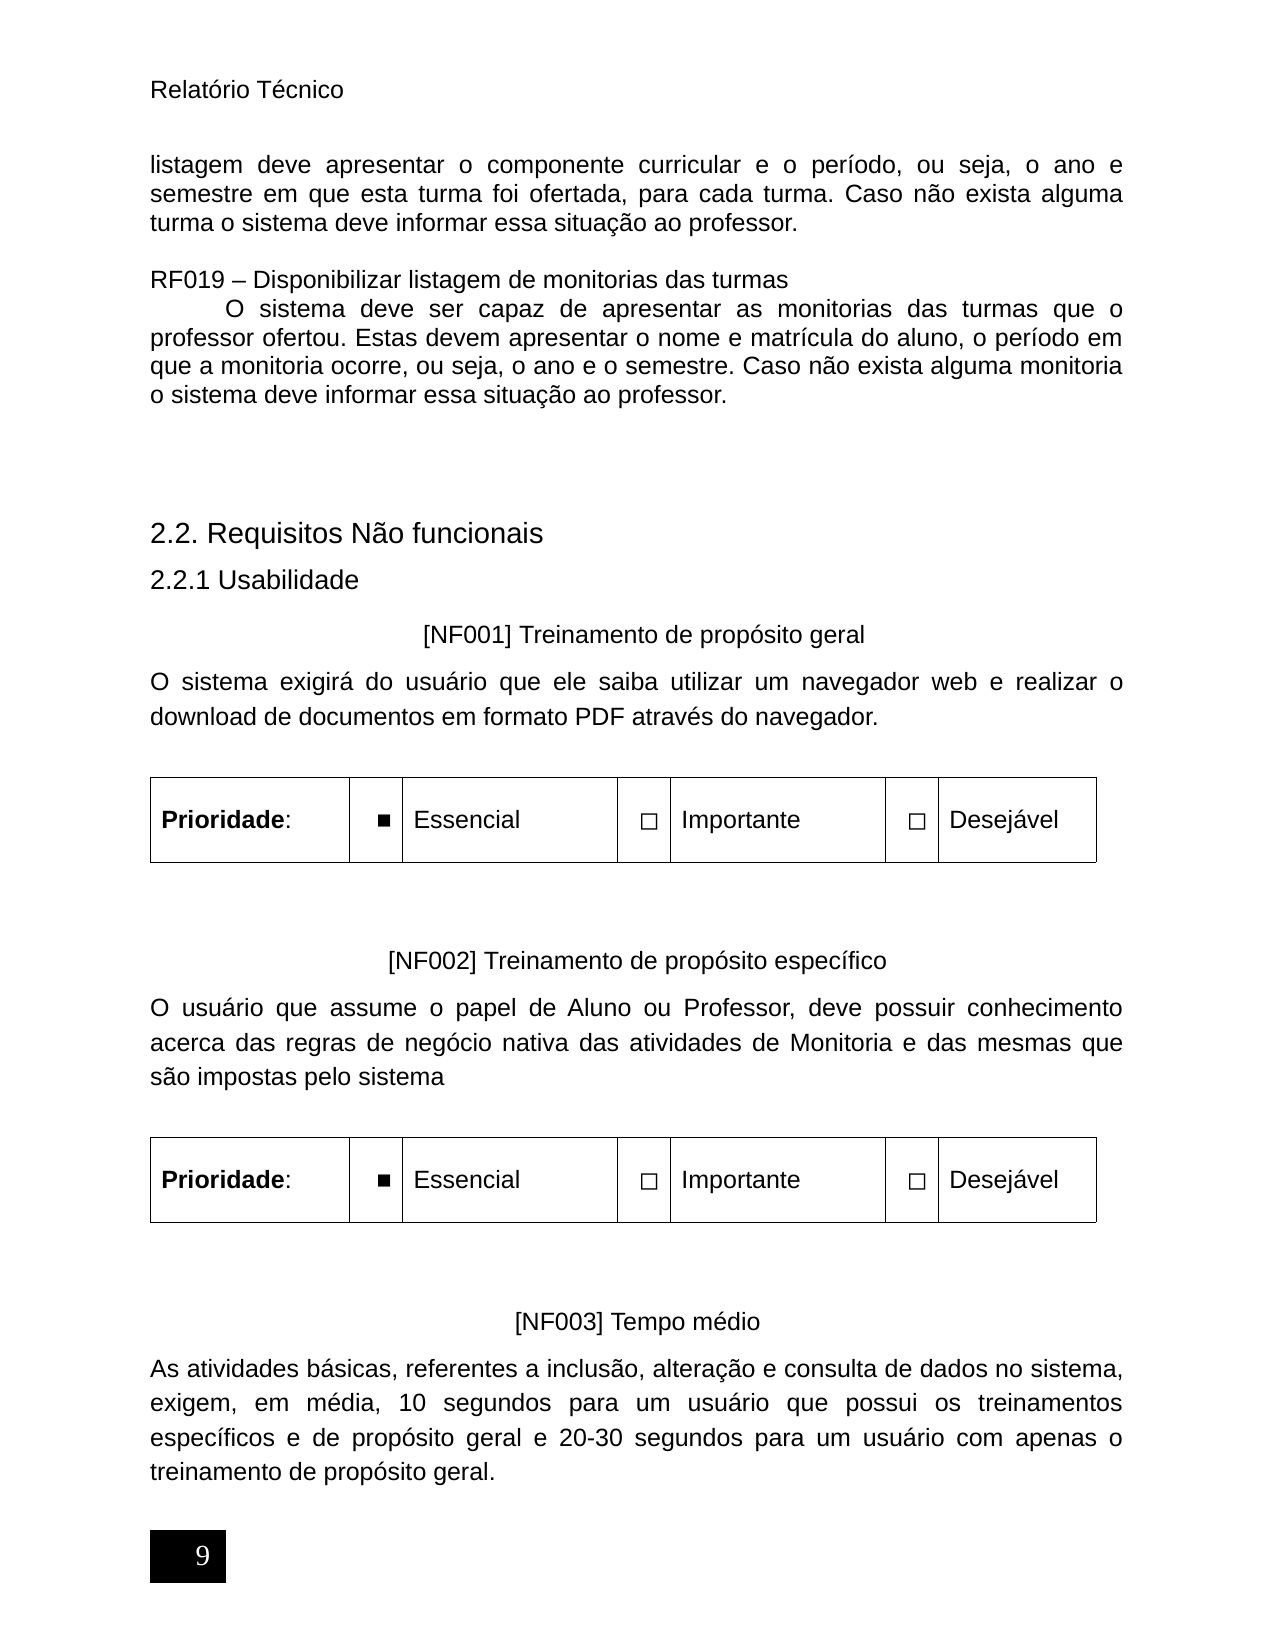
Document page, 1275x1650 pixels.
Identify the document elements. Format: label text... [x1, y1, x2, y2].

table_header Prioridade: [151, 1138, 349, 1222]
text RF019 – Disponibilizar listagem de monitorias das turmas [150, 265, 1125, 294]
subtitle 2.2.1 Usabilidade [150, 564, 1125, 595]
table_header ■ [350, 1138, 402, 1222]
text [NF003] Tempo médio [150, 1307, 1125, 1335]
table_header ◻ [886, 778, 938, 862]
subtitle 2.2. Requisitos Não funcionais [150, 516, 1125, 549]
text listagem deve apresentar o componente curricular e o período, ou seja, o ano e semestre em que esta turma foi ofertada, para cada turma. Caso não exista alguma turma o sistema deve informar essa situação ao professor. [150, 150, 1125, 236]
text O usuário que assume o papel de Aluno ou Professor, deve possuir conhecimento acerca das regras de negócio nativa das atividades de Monitoria e das mesmas que são impostas pelo sistema [150, 993, 1125, 1091]
text [NF002] Treinamento de propósito específico [150, 946, 1125, 975]
table_header ■ [350, 778, 402, 862]
text [NF001] Treinamento de propósito geral [170, 620, 1125, 649]
text O sistema deve ser capaz de apresentar as monitorias das turmas que o professor ofertou. Estas devem apresentar o nome e matrícula do aluno, o período em que a monitoria ocorre, ou seja, o ano e o semestre. Caso não exista alguma monitoria o sistema deve informar essa situação ao professor. [150, 294, 1125, 409]
table_header ◻ [886, 1138, 938, 1222]
table_header Prioridade: [151, 778, 349, 862]
table_header Importante [671, 1138, 885, 1222]
table_header ◻ [618, 1138, 670, 1222]
text O sistema exigirá do usuário que ele saiba utilizar um navegador web e realizar o download de documentos em formato PDF através do navegador. [150, 667, 1125, 730]
table_header Desejável [939, 1138, 1096, 1222]
table_header Desejável [939, 778, 1096, 862]
table_header ◻ [618, 778, 670, 862]
table_header Essencial [403, 1138, 617, 1222]
text As atividades básicas, referentes a inclusão, alteração e consulta de dados no sistema, exigem, em média, 10 segundos para um usuário que possui os treinamentos específicos e de propósito geral e 20-30 segundos para um usuário com apenas o treinamento de propósito geral. [150, 1353, 1125, 1486]
table_header Importante [671, 778, 885, 862]
table_header Essencial [403, 778, 617, 862]
